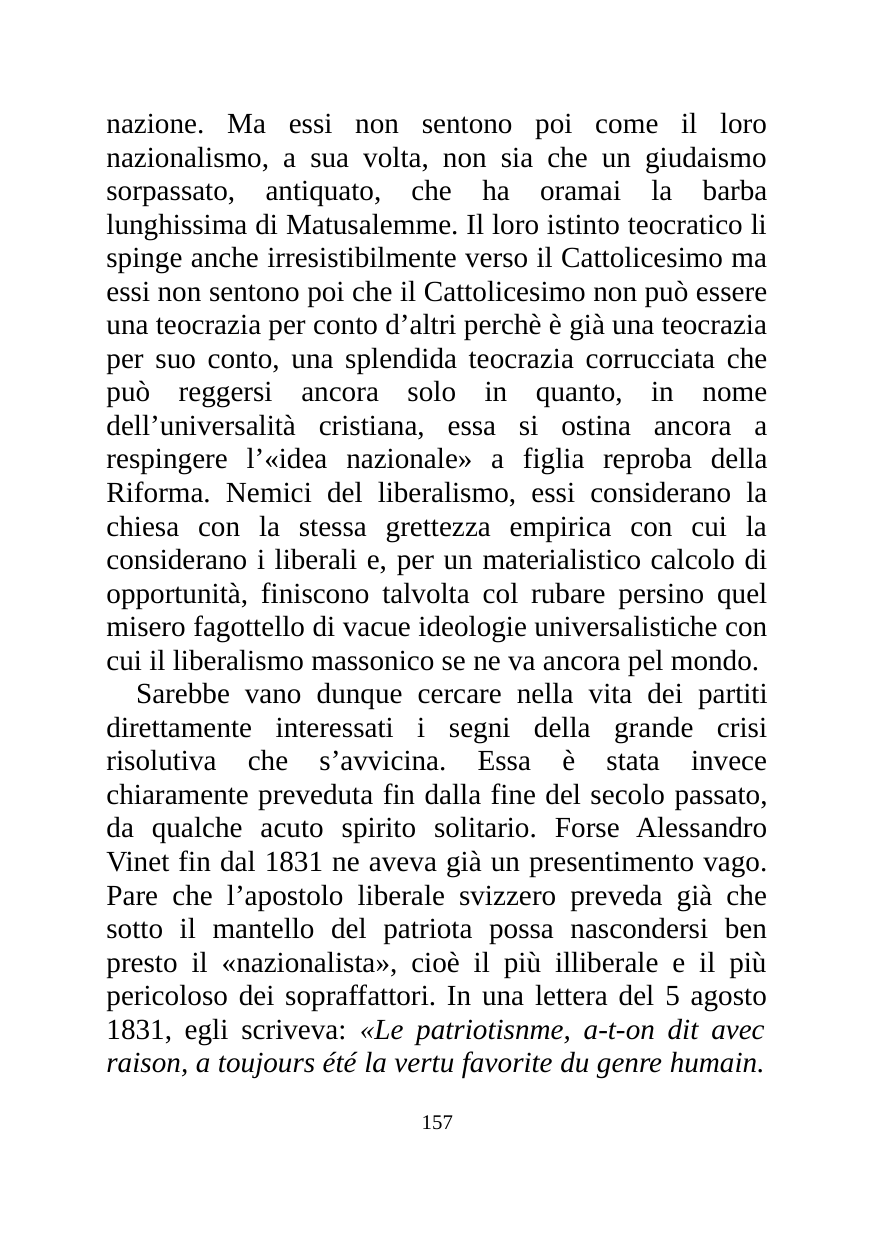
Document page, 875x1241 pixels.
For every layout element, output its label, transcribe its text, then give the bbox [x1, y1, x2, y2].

text nazione. Ma essi non sentono poi come il loro nazionalismo, a sua volta, non sia che un giudaismo sorpassato, antiquato, che ha oramai la barba lunghissima di Matusalemme. Il loro istinto teocratico li spinge anche irresistibilmente verso il Cattolicesimo ma essi non sentono poi che il Cattolicesimo non può essere una teocrazia per conto d’altri perchè è già una teocrazia per suo conto, una splendida teocrazia corrucciata che può reggersi ancora solo in quanto, in nome dell’universalità cristiana, essa si ostina ancora a respingere l’«idea nazionale» a figlia reproba della Riforma. Nemici del liberalismo, essi considerano la chiesa con la stessa grettezza empirica con cui la considerano i liberali e, per un materialistico calcolo di opportunità, finiscono talvolta col rubare persino quel misero fagottello di vacue ideologie universalistiche con cui il liberalismo massonico se ne va ancora pel mondo. [106, 106, 768, 676]
text Sarebbe vano dunque cercare nella vita dei partiti direttamente interessati i segni della grande crisi risolutiva che s’avvicina. Essa è stata invece chiaramente preveduta fin dalla fine del secolo passato, da qualche acuto spirito solitario. Forse Alessandro Vinet fin dal 1831 ne aveva già un presentimento vago. Pare che l’apostolo liberale svizzero preveda già che sotto il mantello del patriota possa nascondersi ben presto il «nazionalista», cioè il più illiberale e il più pericoloso dei sopraffattori. In una lettera del 5 agosto 1831, egli scriveva: «Le patriotisnme, a-t-on dit avec raison, a toujours été la vertu favorite du genre humain. [106, 676, 768, 1079]
